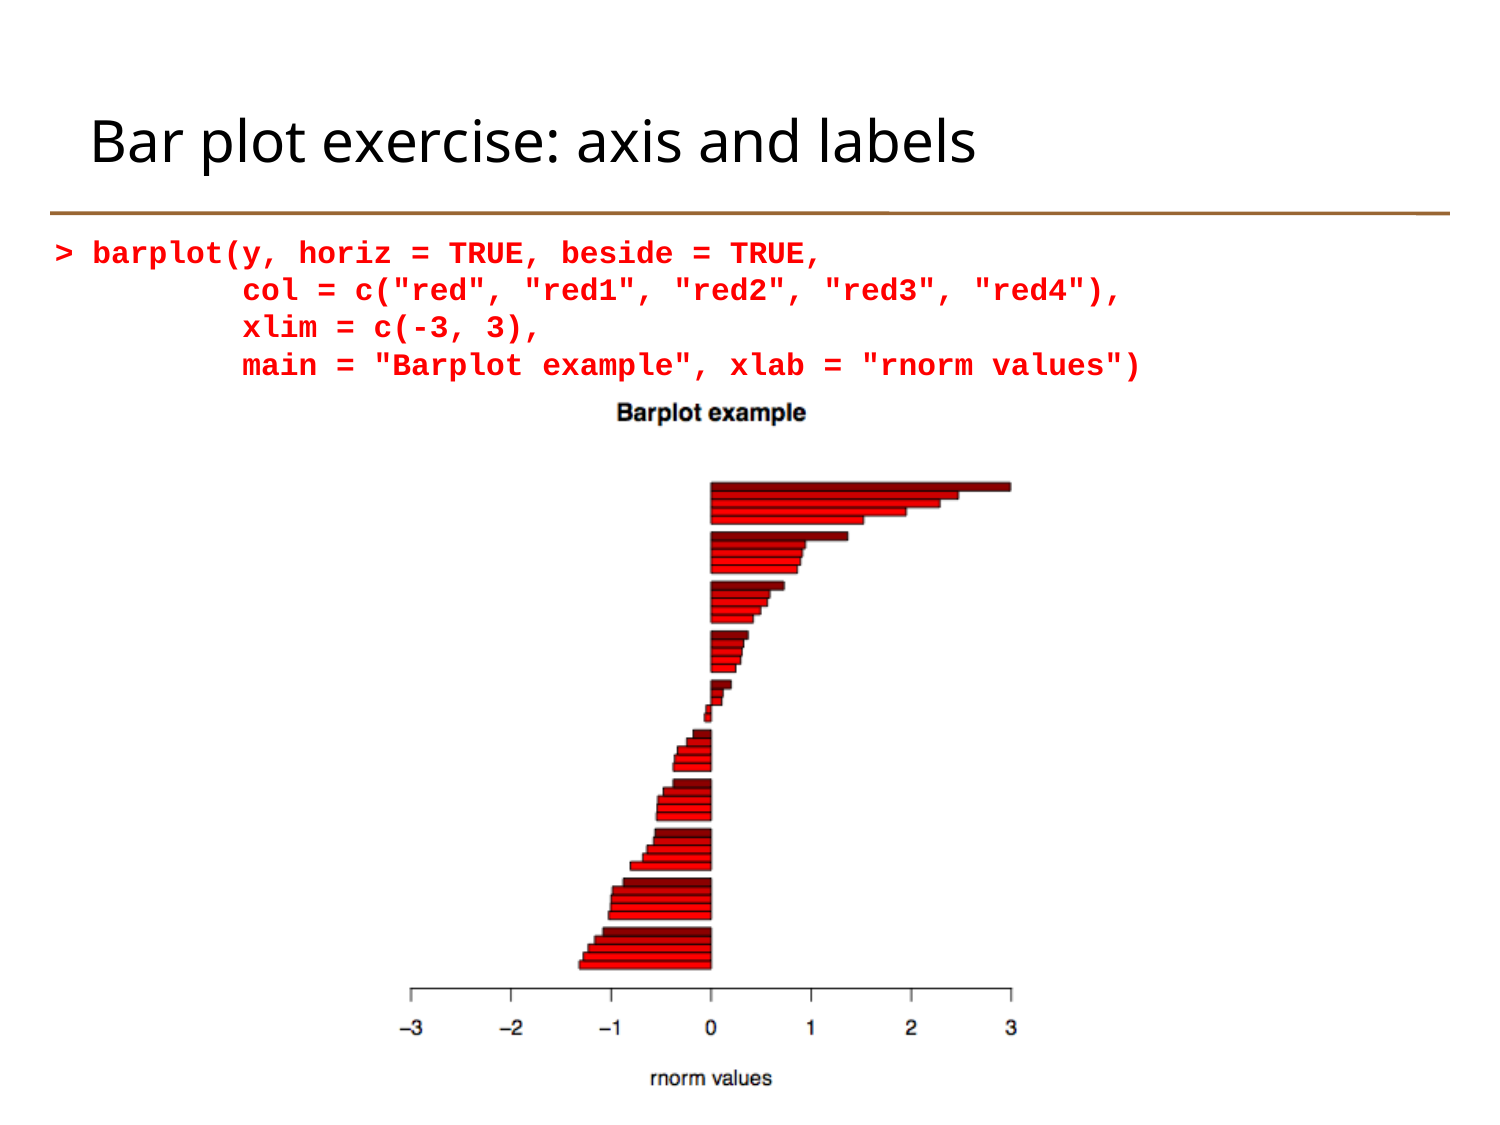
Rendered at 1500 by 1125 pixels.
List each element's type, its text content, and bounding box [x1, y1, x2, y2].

text_box > barplot(y, horiz = TRUE, beside = TRUE, col = c("red", "red1", "red2", "red3", "red4"), xlim = c(-3, 3), main = "Barplot example", xlab = "rnorm values") [40, 224, 1445, 821]
picture [383, 393, 1034, 1095]
text_box Bar plot exercise: axis and labels [75, 44, 1425, 224]
